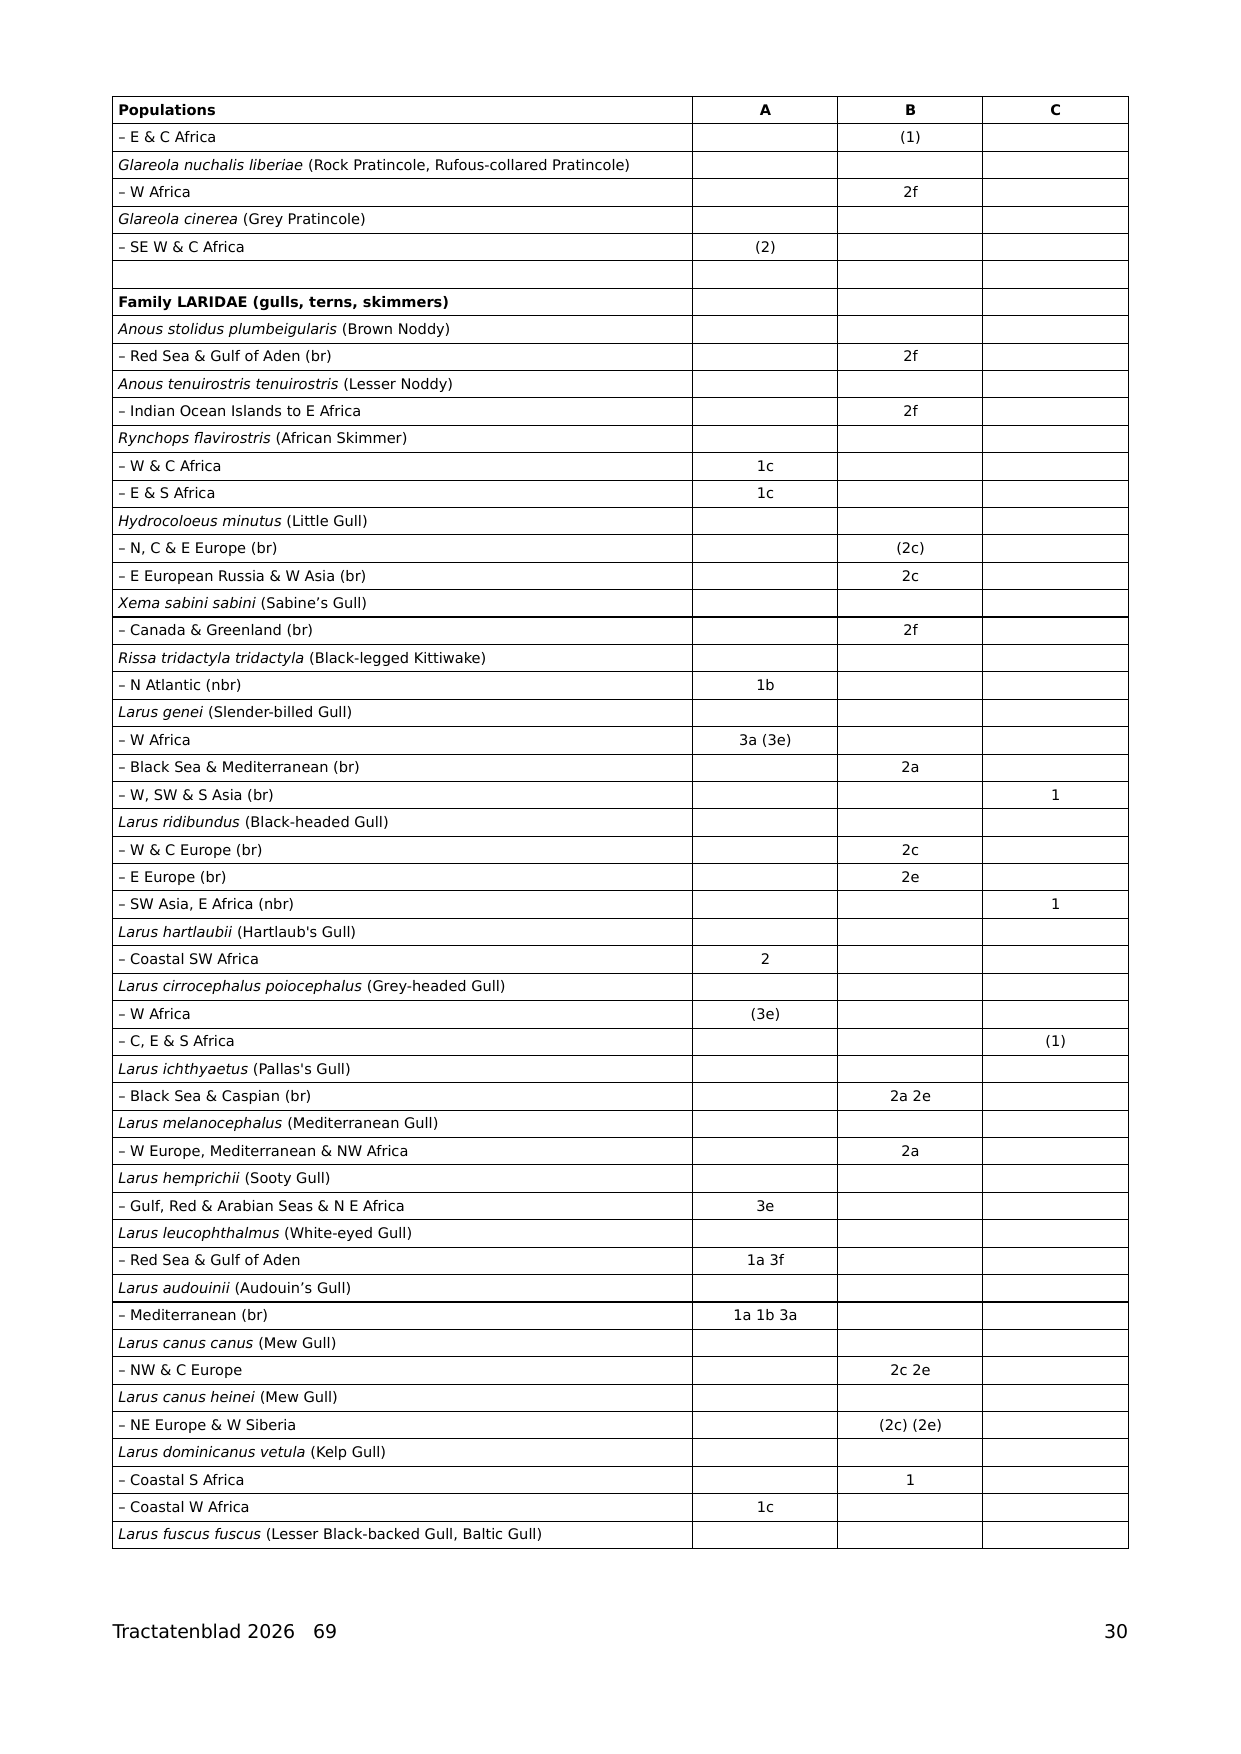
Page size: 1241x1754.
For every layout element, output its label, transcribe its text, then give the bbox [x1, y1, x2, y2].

table_cell Rissa tridactyla tridactyla (Black-legged Kittiwake) [113, 645, 692, 671]
table_cell [983, 645, 1128, 671]
table_cell 2a [838, 755, 982, 781]
table_cell Larus melanocephalus (Mediterranean Gull) [113, 1111, 692, 1137]
table_cell [838, 919, 982, 945]
table_cell [838, 645, 982, 671]
table_cell 2f [838, 618, 982, 644]
table_cell [693, 782, 837, 808]
table_cell Anous stolidus plumbeigularis (Brown Noddy) [113, 316, 692, 342]
table_cell – E European Russia & W Asia (br) [113, 563, 692, 589]
table_cell – Red Sea & Gulf of Aden [113, 1248, 692, 1274]
table_cell [693, 1056, 837, 1082]
table_cell [693, 1111, 837, 1137]
table_cell 2c [838, 563, 982, 589]
table_cell 1c [693, 1494, 837, 1521]
table_cell [983, 1522, 1128, 1548]
table_cell [838, 1193, 982, 1219]
table_cell [983, 261, 1128, 288]
table_cell [693, 919, 837, 945]
table_cell Larus ichthyaetus (Pallas's Gull) [113, 1056, 692, 1082]
table_cell [983, 508, 1128, 534]
table_cell (1) [838, 124, 982, 151]
table_cell [983, 1056, 1128, 1082]
table_cell Larus canus heinei (Mew Gull) [113, 1385, 692, 1411]
table_cell [838, 700, 982, 726]
table_cell [693, 618, 837, 644]
table_cell [983, 755, 1128, 781]
table_cell [693, 1083, 837, 1109]
table_cell 2f [838, 344, 982, 370]
table_cell [983, 1138, 1128, 1164]
table_cell [838, 1439, 982, 1466]
table_cell [983, 481, 1128, 507]
table_cell [693, 344, 837, 370]
table_cell – E Europe (br) [113, 864, 692, 890]
table_cell – E & S Africa [113, 481, 692, 507]
table_cell 2a 2e [838, 1083, 982, 1109]
table_cell [983, 700, 1128, 726]
table_cell [693, 645, 837, 671]
table_cell [983, 1357, 1128, 1383]
table_cell [693, 316, 837, 342]
table_cell [983, 727, 1128, 753]
table_cell [693, 837, 837, 863]
table_cell [838, 1220, 982, 1247]
table_cell – W Africa [113, 1001, 692, 1027]
table_cell (3e) [693, 1001, 837, 1027]
table_cell [983, 1330, 1128, 1356]
table_cell [983, 426, 1128, 452]
table_cell Anous tenuirostris tenuirostris (Lesser Noddy) [113, 371, 692, 397]
table_cell – SW Asia, E Africa (nbr) [113, 891, 692, 918]
table_cell Rynchops flavirostris (African Skimmer) [113, 426, 692, 452]
table_cell [693, 755, 837, 781]
table_cell [838, 1029, 982, 1055]
table_cell [838, 1056, 982, 1082]
table_cell [838, 809, 982, 836]
table_cell [983, 1193, 1128, 1219]
table_cell [983, 1412, 1128, 1438]
table_cell Hydrocoloeus minutus (Little Gull) [113, 508, 692, 534]
table_cell [983, 371, 1128, 397]
table_cell [838, 371, 982, 397]
table_cell [983, 1111, 1128, 1137]
table_cell [838, 727, 982, 753]
table_cell [693, 1439, 837, 1466]
table_cell [983, 316, 1128, 342]
table_cell [983, 672, 1128, 699]
table_cell Larus leucophthalmus (White-eyed Gull) [113, 1220, 692, 1247]
table_cell 2 [693, 946, 837, 973]
table_cell [983, 809, 1128, 836]
table_cell [983, 1248, 1128, 1274]
table_cell 2f [838, 179, 982, 206]
table_cell [693, 398, 837, 425]
table_cell – Mediterranean (br) [113, 1303, 692, 1329]
table_cell [838, 426, 982, 452]
table_cell [693, 261, 837, 288]
table_cell – Red Sea & Gulf of Aden (br) [113, 344, 692, 370]
table_cell [838, 946, 982, 973]
table_cell [693, 1275, 837, 1301]
table_cell – W & C Africa [113, 453, 692, 479]
table_cell [983, 207, 1128, 233]
table_cell [693, 152, 837, 178]
table_cell Glareola nuchalis liberiae (Rock Pratincole, Rufous-collared Pratincole) [113, 152, 692, 178]
table_cell [838, 1111, 982, 1137]
table_cell [838, 1330, 982, 1356]
table_cell Larus canus canus (Mew Gull) [113, 1330, 692, 1356]
table_cell [838, 1494, 982, 1521]
table_cell [693, 563, 837, 589]
table_cell [693, 371, 837, 397]
table_cell 2c [838, 837, 982, 863]
table_cell [693, 891, 837, 918]
table_cell Larus audouinii (Audouin’s Gull) [113, 1275, 692, 1301]
table_cell [983, 1165, 1128, 1192]
table_cell [838, 672, 982, 699]
table_cell [693, 1220, 837, 1247]
table_cell – SE W & C Africa [113, 234, 692, 260]
table_cell 1 [983, 891, 1128, 918]
table_cell [983, 179, 1128, 206]
table_cell – N, C & E Europe (br) [113, 535, 692, 562]
table_cell 2f [838, 398, 982, 425]
table_cell [838, 289, 982, 315]
table_cell [693, 426, 837, 452]
table_cell [983, 864, 1128, 890]
table_cell – Black Sea & Mediterranean (br) [113, 755, 692, 781]
table_cell – Coastal W Africa [113, 1494, 692, 1521]
table_cell [838, 1248, 982, 1274]
table_header C [983, 97, 1128, 123]
table_cell [983, 1303, 1128, 1329]
table_cell [693, 864, 837, 890]
table_cell [693, 590, 837, 616]
table_cell [983, 919, 1128, 945]
table_cell 1 [983, 782, 1128, 808]
table_cell 1 [838, 1467, 982, 1493]
table_cell 3e [693, 1193, 837, 1219]
table_cell [983, 1001, 1128, 1027]
table_cell Family LARIDAE (gulls, terns, skimmers) [113, 289, 692, 315]
table_cell 2c 2e [838, 1357, 982, 1383]
table_cell (1) [983, 1029, 1128, 1055]
table_cell – Canada & Greenland (br) [113, 618, 692, 644]
table_cell 3a (3e) [693, 727, 837, 753]
table_cell Larus genei (Slender-billed Gull) [113, 700, 692, 726]
table_header Populations [113, 97, 692, 123]
table_cell 2e [838, 864, 982, 890]
table_cell 1a 1b 3a [693, 1303, 837, 1329]
table_cell (2c) [838, 535, 982, 562]
table_cell [838, 891, 982, 918]
table_cell – E & C Africa [113, 124, 692, 151]
table_cell 2a [838, 1138, 982, 1164]
table_cell Larus cirrocephalus poiocephalus (Grey-headed Gull) [113, 974, 692, 1000]
table_cell – Black Sea & Caspian (br) [113, 1083, 692, 1109]
table_cell – N Atlantic (nbr) [113, 672, 692, 699]
table_cell – Coastal SW Africa [113, 946, 692, 973]
table_cell [693, 809, 837, 836]
table_cell [838, 974, 982, 1000]
table_cell Glareola cinerea (Grey Pratincole) [113, 207, 692, 233]
table_cell [838, 590, 982, 616]
table_cell [983, 1494, 1128, 1521]
table_cell [693, 1522, 837, 1548]
table_cell – W Europe, Mediterranean & NW Africa [113, 1138, 692, 1164]
table_cell – Gulf, Red & Arabian Seas & N E Africa [113, 1193, 692, 1219]
table_cell [983, 563, 1128, 589]
table_cell [838, 1275, 982, 1301]
table_cell [983, 398, 1128, 425]
table_cell [983, 1275, 1128, 1301]
table_cell [983, 974, 1128, 1000]
table_cell [693, 700, 837, 726]
table_cell [983, 152, 1128, 178]
table_cell Larus dominicanus vetula (Kelp Gull) [113, 1439, 692, 1466]
table_cell [693, 1165, 837, 1192]
table_cell [838, 261, 982, 288]
table_cell Larus hemprichii (Sooty Gull) [113, 1165, 692, 1192]
table_cell 1c [693, 481, 837, 507]
table_cell [693, 1357, 837, 1383]
table_cell [983, 124, 1128, 151]
table_cell [838, 207, 982, 233]
table_cell (2) [693, 234, 837, 260]
table_cell [983, 590, 1128, 616]
table_cell [693, 535, 837, 562]
table_cell [983, 1083, 1128, 1109]
table_cell [838, 234, 982, 260]
table_header B [838, 97, 982, 123]
table_cell [838, 1385, 982, 1411]
table_cell 1c [693, 453, 837, 479]
table_cell [983, 1467, 1128, 1493]
table_cell [983, 453, 1128, 479]
table_cell [838, 1001, 982, 1027]
table_cell [838, 316, 982, 342]
table_cell [983, 1439, 1128, 1466]
table_cell [983, 234, 1128, 260]
table_cell [983, 1385, 1128, 1411]
table_cell Larus fuscus fuscus (Lesser Black-backed Gull, Baltic Gull) [113, 1522, 692, 1548]
table_cell [838, 1303, 982, 1329]
table_cell [983, 837, 1128, 863]
table_cell – NE Europe & W Siberia [113, 1412, 692, 1438]
table_cell [693, 1467, 837, 1493]
table_cell [693, 124, 837, 151]
table_cell [113, 261, 692, 288]
table_cell – Coastal S Africa [113, 1467, 692, 1493]
table_cell [983, 946, 1128, 973]
table_cell [693, 1029, 837, 1055]
table_header A [693, 97, 837, 123]
table_cell [693, 974, 837, 1000]
table_cell – W Africa [113, 727, 692, 753]
table_cell – W & C Europe (br) [113, 837, 692, 863]
table_cell [693, 179, 837, 206]
table_cell – W Africa [113, 179, 692, 206]
table_cell [693, 1330, 837, 1356]
table_cell [838, 152, 982, 178]
table_cell 1a 3f [693, 1248, 837, 1274]
table_cell [838, 453, 982, 479]
table_cell 1b [693, 672, 837, 699]
table_cell [693, 508, 837, 534]
table_cell – C, E & S Africa [113, 1029, 692, 1055]
table_cell – Indian Ocean Islands to E Africa [113, 398, 692, 425]
table_cell (2c) (2e) [838, 1412, 982, 1438]
table_cell [693, 1385, 837, 1411]
table_cell [983, 1220, 1128, 1247]
table_cell Xema sabini sabini (Sabine’s Gull) [113, 590, 692, 616]
table_cell [983, 289, 1128, 315]
table_cell [838, 481, 982, 507]
table_cell [693, 289, 837, 315]
table_cell [983, 535, 1128, 562]
table_cell [693, 1412, 837, 1438]
table_cell [983, 344, 1128, 370]
table_cell [983, 618, 1128, 644]
table_cell [838, 1522, 982, 1548]
table_cell [838, 1165, 982, 1192]
table_cell – W, SW & S Asia (br) [113, 782, 692, 808]
table_cell Larus ridibundus (Black-headed Gull) [113, 809, 692, 836]
table_cell Larus hartlaubii (Hartlaub's Gull) [113, 919, 692, 945]
table_cell [838, 508, 982, 534]
table_cell [693, 1138, 837, 1164]
table_cell – NW & C Europe [113, 1357, 692, 1383]
table_cell [693, 207, 837, 233]
table_cell [838, 782, 982, 808]
